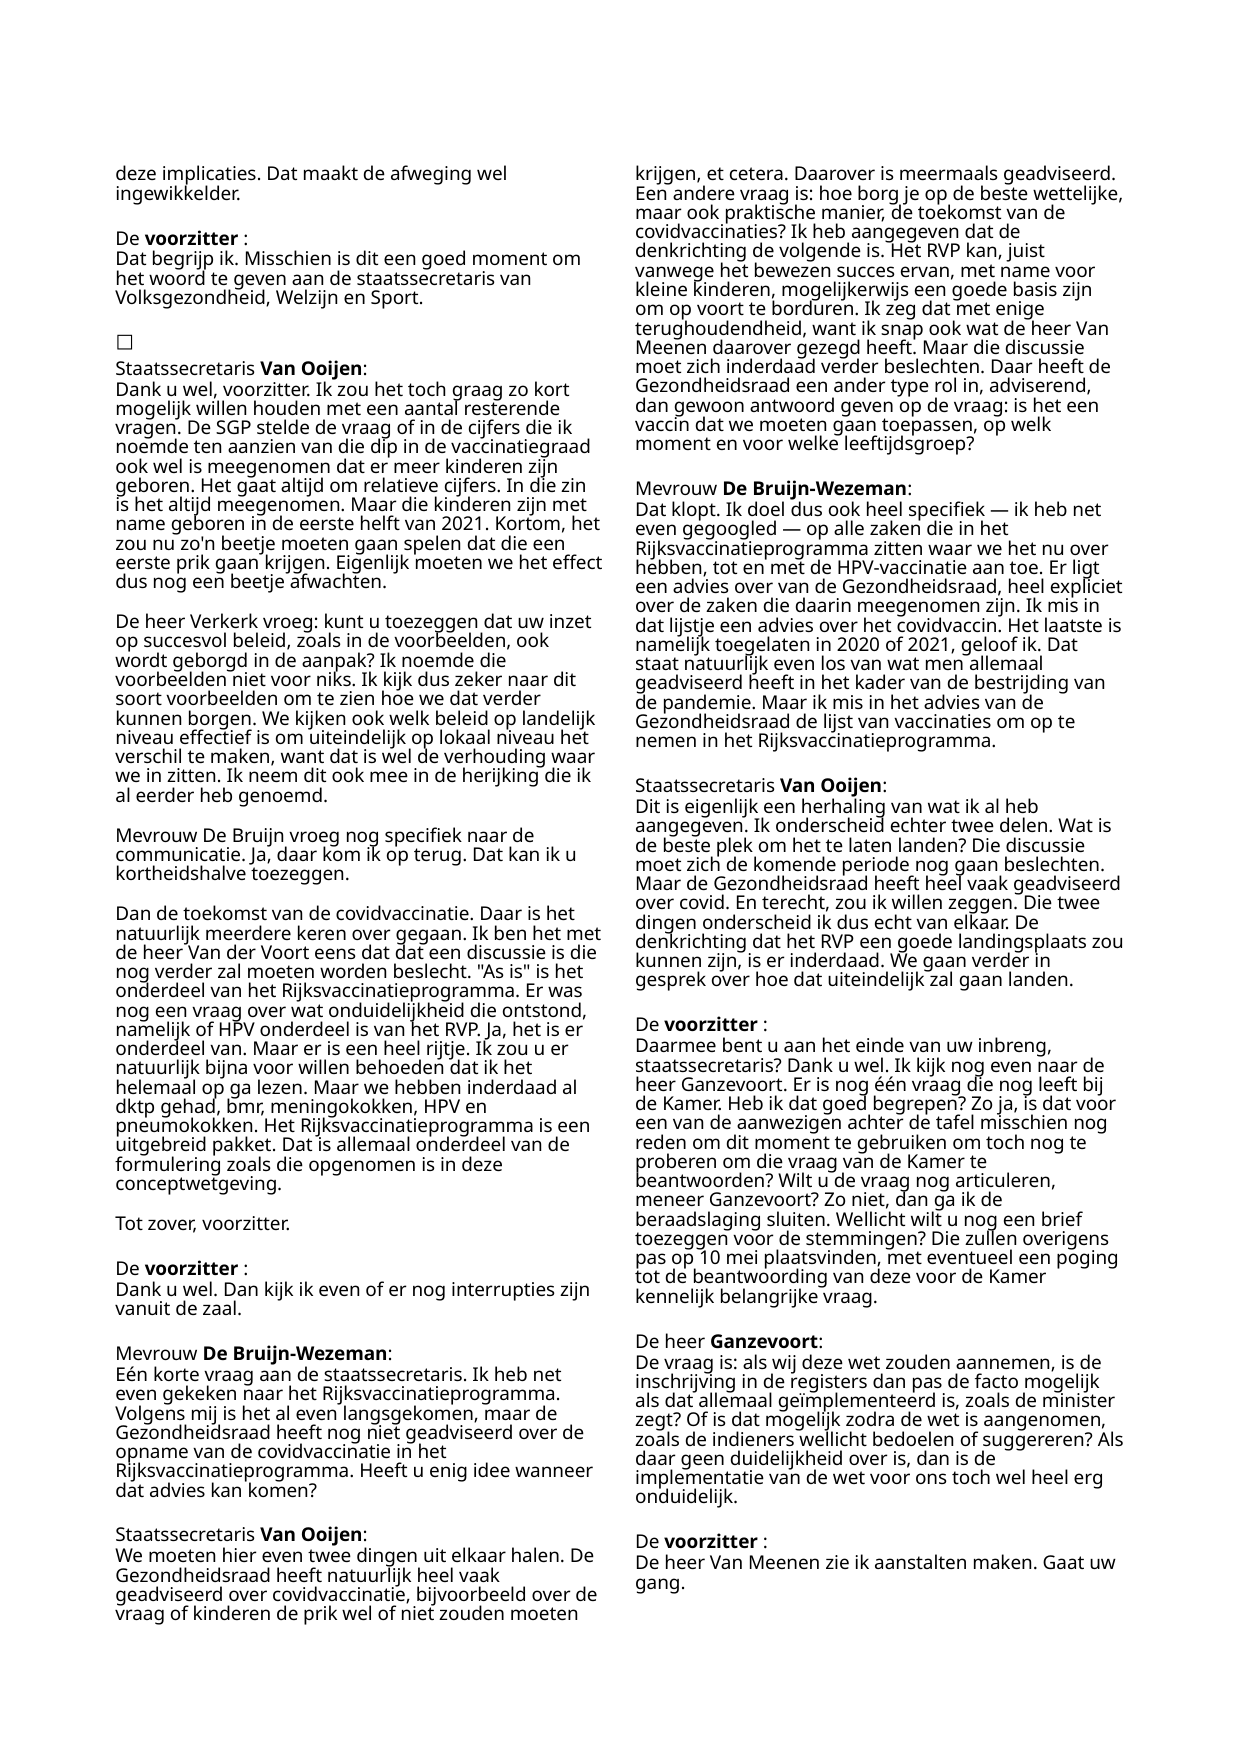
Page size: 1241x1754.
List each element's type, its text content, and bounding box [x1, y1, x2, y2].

text Staatssecretaris Van Ooijen: [635, 772, 1125, 798]
text Mevrouw De Bruijn-Wezeman: [635, 475, 1125, 501]
text De vraag is: als wij deze wet zouden aannemen, is de inschrijving in de registers dan pas de facto mogelijk als dat allemaal geïmplementeerd is, zoals de minister zegt? Of is dat mogelijk zodra de wet is aangenomen, zoals de indieners wellicht bedoelen of suggereren? Als daar geen duidelijkheid over is, dan is de implementatie van de wet voor ons toch wel heel erg onduidelijk. [635, 1354, 1125, 1508]
text De heer Van Meenen zie ik aanstalten maken. Gaat uw gang. [635, 1554, 1125, 1593]
text Staatssecretaris Van Ooijen: [115, 1522, 605, 1547]
text ⬜ [115, 329, 605, 355]
text Dank u wel. Dan kijk ik even of er nog interrupties zijn vanuit de zaal. [115, 1281, 605, 1319]
text Dan de toekomst van de covidvaccinatie. Daar is het natuurlijk meerdere keren over gegaan. Ik ben het met de heer Van der Voort eens dat dat een discussie is die nog verder zal moeten worden beslecht. "As is" is het onderdeel van het Rijksvaccinatieprogramma. Er was nog een vraag over wat onduidelijkheid die ontstond, namelijk of HPV onderdeel is van het RVP. Ja, het is er onderdeel van. Maar er is een heel rijtje. Ik zou u er natuurlijk bijna voor willen behoeden dat ik het helemaal op ga lezen. Maar we hebben inderdaad al dktp gehad, bmr, meningokokken, HPV en pneumokokken. Het Rijksvaccinatieprogramma is een uitgebreid pakket. Dat is allemaal onderdeel van de formulering zoals die opgenomen is in deze conceptwetgeving. [115, 905, 605, 1194]
text De heer Verkerk vroeg: kunt u toezeggen dat uw inzet op succesvol beleid, zoals in de voorbeelden, ook wordt geborgd in de aanpak? Ik noemde die voorbeelden niet voor niks. Ik kijk dus zeker naar dit soort voorbeelden om te zien hoe we dat verder kunnen borgen. We kijken ook welk beleid op landelijk niveau effectief is om uiteindelijk op lokaal niveau het verschil te maken, want dat is wel de verhouding waar we in zitten. Ik neem dit ook mee in de herijking die ik al eerder heb genoemd. [115, 613, 605, 806]
text Dank u wel, voorzitter. Ik zou het toch graag zo kort mogelijk willen houden met een aantal resterende vragen. De SGP stelde de vraag of in de cijfers die ik noemde ten aanzien van die dip in de vaccinatiegraad ook wel is meegenomen dat er meer kinderen zijn geboren. Het gaat altijd om relatieve cijfers. In die zin is het altijd meegenomen. Maar die kinderen zijn met name geboren in de eerste helft van 2021. Kortom, het zou nu zo'n beetje moeten gaan spelen dat die een eerste prik gaan krijgen. Eigenlijk moeten we het effect dus nog een beetje afwachten. [115, 381, 605, 592]
text Dat klopt. Ik doel dus ook heel specifiek — ik heb net even gegoogled — op alle zaken die in het Rijksvaccinatieprogramma zitten waar we het nu over hebben, tot en met de HPV-vaccinatie aan toe. Er ligt een advies over van de Gezondheidsraad, heel expliciet over de zaken die daarin meegenomen zijn. Ik mis in dat lijstje een advies over het covidvaccin. Het laatste is namelijk toegelaten in 2020 of 2021, geloof ik. Dat staat natuurlijk even los van wat men allemaal geadviseerd heeft in het kader van de bestrijding van de pandemie. Maar ik mis in het advies van de Gezondheidsraad de lijst van vaccinaties om op te nemen in het Rijksvaccinatieprogramma. [635, 501, 1125, 751]
text Eén korte vraag aan de staatssecretaris. Ik heb net even gekeken naar het Rijksvaccinatieprogramma. Volgens mij is het al even langsgekomen, maar de Gezondheidsraad heeft nog niet geadviseerd over de opname van de covidvaccinatie in het Rijksvaccinatieprogramma. Heeft u enig idee wanneer dat advies kan komen? [115, 1366, 605, 1501]
text De voorzitter : [635, 1529, 1125, 1554]
text We moeten hier even twee dingen uit elkaar halen. De Gezondheidsraad heeft natuurlijk heel vaak geadviseerd over covidvaccinatie, bijvoorbeeld over de vraag of kinderen de prik wel of niet zouden moeten [115, 1547, 605, 1624]
text Dit is eigenlijk een herhaling van wat ik al heb aangegeven. Ik onderscheid echter twee delen. Wat is de beste plek om het te laten landen? Die discussie moet zich de komende periode nog gaan beslechten. Maar de Gezondheidsraad heeft heel vaak geadviseerd over covid. En terecht, zou ik willen zeggen. Die twee dingen onderscheid ik dus echt van elkaar. De denkrichting dat het RVP een goede landingsplaats zou kunnen zijn, is er inderdaad. We gaan verder in gesprek over hoe dat uiteindelijk zal gaan landen. [635, 798, 1125, 991]
text krijgen, et cetera. Daarover is meermaals geadviseerd. Een andere vraag is: hoe borg je op de beste wettelijke, maar ook praktische manier, de toekomst van de covidvaccinaties? Ik heb aangegeven dat de denkrichting de volgende is. Het RVP kan, juist vanwege het bewezen succes ervan, met name voor kleine kinderen, mogelijkerwijs een goede basis zijn om op voort te borduren. Ik zeg dat met enige terughoudendheid, want ik snap ook wat de heer Van Meenen daarover gezegd heeft. Maar die discussie moet zich inderdaad verder beslechten. Daar heeft de Gezondheidsraad een ander type rol in, adviserend, dan gewoon antwoord geven op de vraag: is het een vaccin dat we moeten gaan toepassen, op welk moment en voor welke leeftijdsgroep? [635, 165, 1125, 454]
text De voorzitter : [115, 225, 605, 250]
text Tot zover, voorzitter. [115, 1215, 605, 1234]
text Daarmee bent u aan het einde van uw inbreng, staatssecretaris? Dank u wel. Ik kijk nog even naar de heer Ganzevoort. Er is nog één vraag die nog leeft bij de Kamer. Heb ik dat goed begrepen? Zo ja, is dat voor een van de aanwezigen achter de tafel misschien nog reden om dit moment te gebruiken om toch nog te proberen om die vraag van de Kamer te beantwoorden? Wilt u de vraag nog articuleren, meneer Ganzevoort? Zo niet, dan ga ik de beraadslaging sluiten. Wellicht wilt u nog een brief toezeggen voor de stemmingen? Die zullen overigens pas op 10 mei plaatsvinden, met eventueel een poging tot de beantwoording van deze voor de Kamer kennelijk belangrijke vraag. [635, 1037, 1125, 1307]
text deze implicaties. Dat maakt de afweging wel ingewikkelder. [115, 165, 605, 204]
text De voorzitter : [635, 1012, 1125, 1037]
text Dat begrijp ik. Misschien is dit een goed moment om het woord te geven aan de staatssecretaris van Volksgezondheid, Welzijn en Sport. [115, 250, 605, 308]
text De heer Ganzevoort: [635, 1328, 1125, 1354]
text Mevrouw De Bruijn vroeg nog specifiek naar de communicatie. Ja, daar kom ik op terug. Dat kan ik u kortheidshalve toezeggen. [115, 827, 605, 884]
text Mevrouw De Bruijn-Wezeman: [115, 1340, 605, 1366]
text Staatssecretaris Van Ooijen: [115, 355, 605, 381]
text De voorzitter : [115, 1255, 605, 1281]
